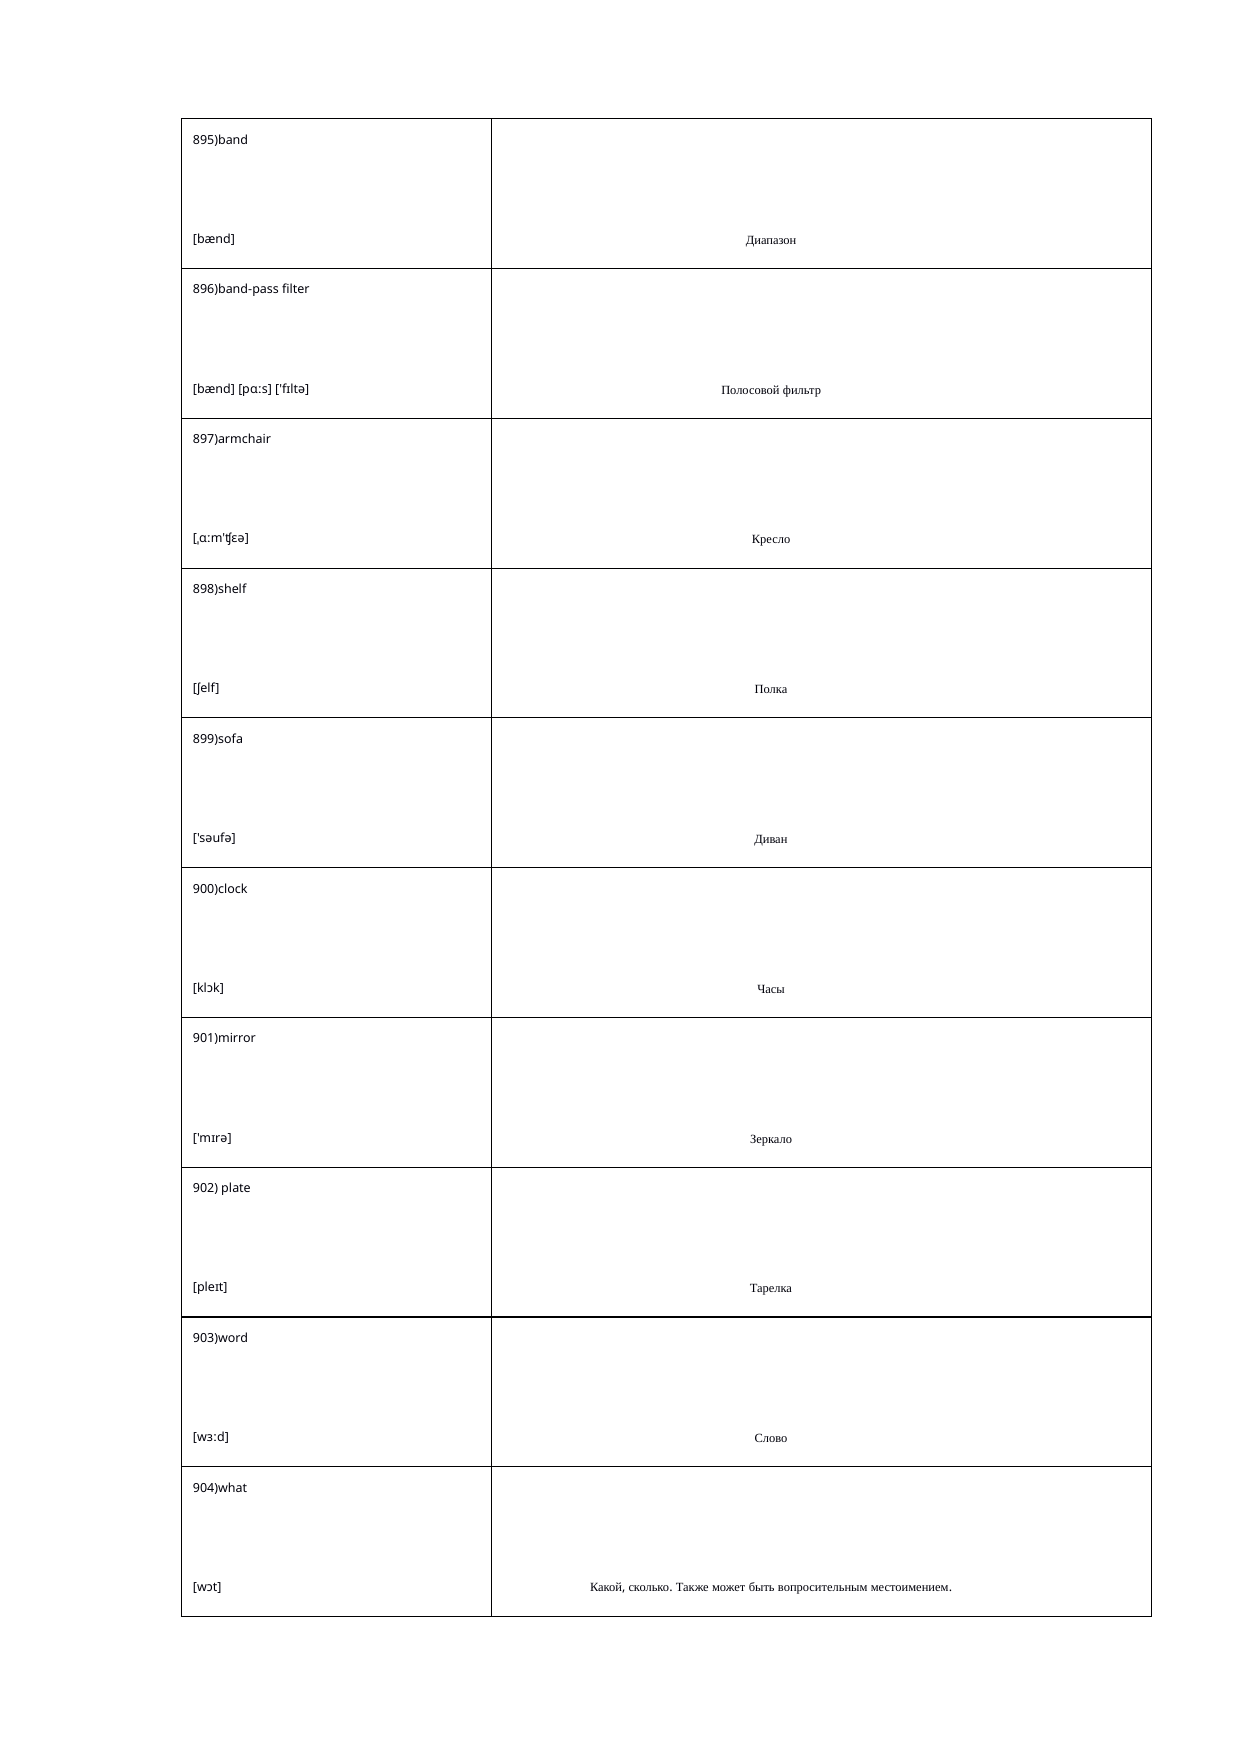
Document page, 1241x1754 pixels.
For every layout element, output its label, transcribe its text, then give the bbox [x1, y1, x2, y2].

table_cell 895)band [bænd] [182, 119, 491, 268]
table_cell 901)mirror ['mɪrə] [182, 1018, 491, 1167]
table_cell Какой, сколько. Также может быть вопросительным местоимением. [492, 1467, 1151, 1616]
table_cell Полосовой фильтр [492, 269, 1151, 418]
table_cell 904)what [wɔt] [182, 1467, 491, 1616]
table_cell 899)sofa ['səufə] [182, 718, 491, 867]
table_cell 902) plate [pleɪt] [182, 1168, 491, 1316]
table_cell Тарелка [492, 1168, 1151, 1316]
table_cell Слово [492, 1318, 1151, 1466]
table_cell 896)band-pass filter [bænd] [pɑːs] ['fɪltə] [182, 269, 491, 418]
table_cell Зеркало [492, 1018, 1151, 1167]
table_cell Диапазон [492, 119, 1151, 268]
table_cell Полка [492, 569, 1151, 717]
table_cell 900)clock [klɔk] [182, 868, 491, 1017]
table_cell 897)armchair [ˌɑːm'ʧɛə] [182, 419, 491, 567]
table_cell 898)shelf [ʃelf] [182, 569, 491, 717]
table_cell Кресло [492, 419, 1151, 567]
table_cell Диван [492, 718, 1151, 867]
table_cell Часы [492, 868, 1151, 1017]
table_cell 903)word [wɜːd] [182, 1318, 491, 1466]
